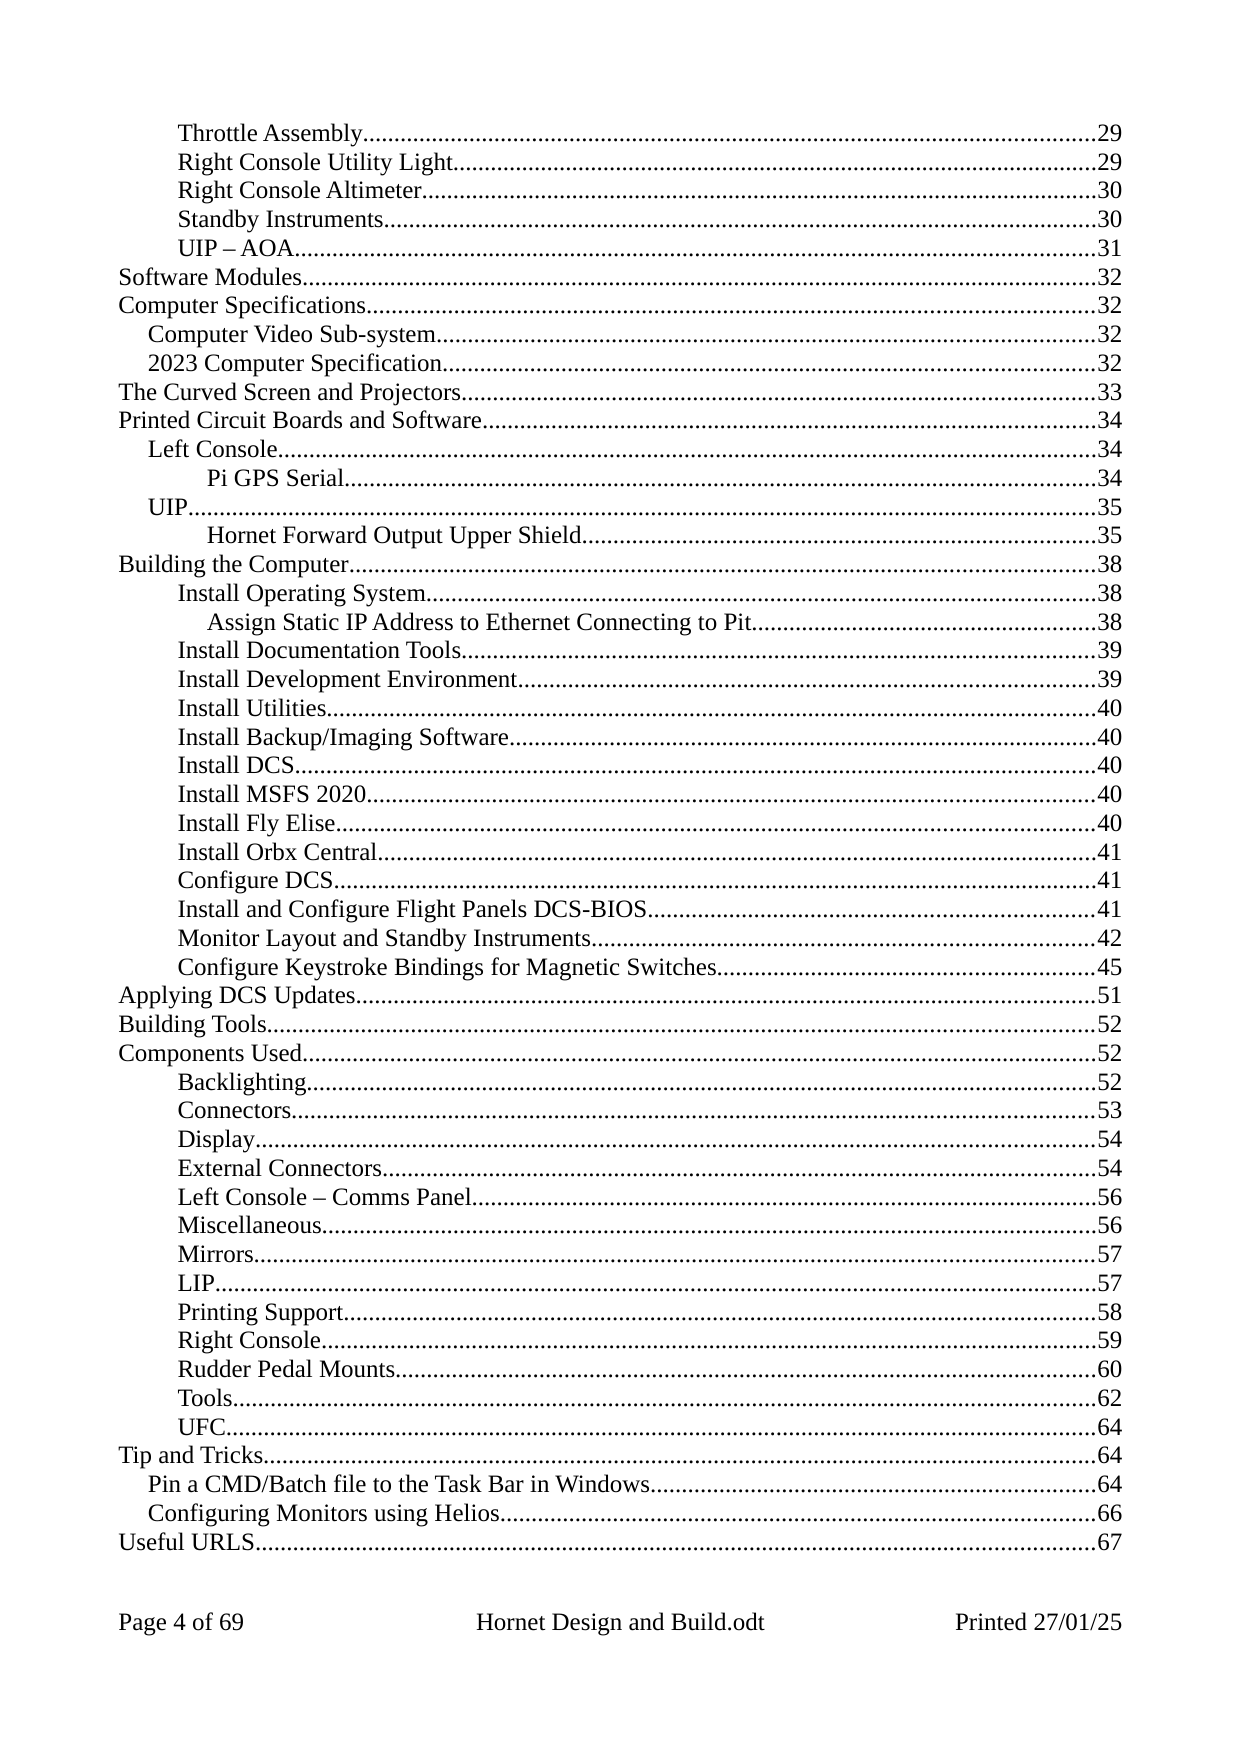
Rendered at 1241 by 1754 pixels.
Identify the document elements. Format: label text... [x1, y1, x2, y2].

text Install Documentation Tools 39 [177, 636, 1122, 664]
text Install DCS 40 [177, 751, 1122, 779]
text Miscellaneous 56 [177, 1211, 1122, 1239]
text Components Used 52 [118, 1038, 1122, 1067]
text LIP 57 [177, 1268, 1122, 1297]
text Mirrors 57 [177, 1239, 1122, 1268]
text Install Backup/Imaging Software 40 [177, 722, 1122, 751]
text Left Console 34 [148, 434, 1122, 463]
text Pin a CMD/Batch file to the Task Bar in Windows 64 [148, 1469, 1122, 1498]
text Hornet Forward Output Upper Shield 35 [207, 521, 1122, 549]
text Tools 62 [177, 1383, 1122, 1412]
text Configure Keystroke Bindings for Magnetic Switches 45 [177, 952, 1122, 981]
text Configuring Monitors using Helios 66 [148, 1498, 1122, 1527]
text UFC 64 [177, 1412, 1122, 1441]
text Install MSFS 2020 40 [177, 779, 1122, 808]
text Install Fly Elise 40 [177, 808, 1122, 837]
text Building the Computer 38 [118, 549, 1122, 578]
text Computer Video Sub-system 32 [148, 319, 1122, 348]
text Printed Circuit Boards and Software 34 [118, 406, 1122, 434]
text Rudder Pedal Mounts 60 [177, 1354, 1122, 1383]
text Monitor Layout and Standby Instruments 42 [177, 923, 1122, 952]
text Install Operating System 38 [177, 578, 1122, 607]
text Left Console – Comms Panel 56 [177, 1182, 1122, 1211]
text Display 54 [177, 1124, 1122, 1153]
text 2023 Computer Specification 32 [148, 348, 1122, 377]
text Tip and Tricks 64 [118, 1441, 1122, 1469]
text External Connectors 54 [177, 1153, 1122, 1182]
text Configure DCS 41 [177, 866, 1122, 894]
text Connectors 53 [177, 1096, 1122, 1124]
text Right Console 59 [177, 1326, 1122, 1354]
text Install Orbx Central 41 [177, 837, 1122, 866]
text The Curved Screen and Projectors 33 [118, 377, 1122, 406]
text Useful URLS 67 [118, 1527, 1122, 1556]
text Install Development Environment 39 [177, 664, 1122, 693]
text Right Console Utility Light 29 [177, 147, 1122, 176]
text UIP – AOA 31 [177, 233, 1122, 262]
text Printing Support 58 [177, 1297, 1122, 1326]
text Right Console Altimeter 30 [177, 176, 1122, 204]
text Computer Specifications 32 [118, 291, 1122, 319]
text Software Modules 32 [118, 262, 1122, 291]
text Install and Configure Flight Panels DCS-BIOS 41 [177, 894, 1122, 923]
text Applying DCS Updates 51 [118, 981, 1122, 1009]
text Pi GPS Serial 34 [207, 463, 1122, 492]
text UIP 35 [148, 492, 1122, 521]
text Backlighting 52 [177, 1067, 1122, 1096]
text Standby Instruments 30 [177, 204, 1122, 233]
text Throttle Assembly 29 [177, 118, 1122, 147]
text Building Tools 52 [118, 1009, 1122, 1038]
text Assign Static IP Address to Ethernet Connecting to Pit 38 [207, 607, 1122, 636]
text Install Utilities 40 [177, 693, 1122, 722]
